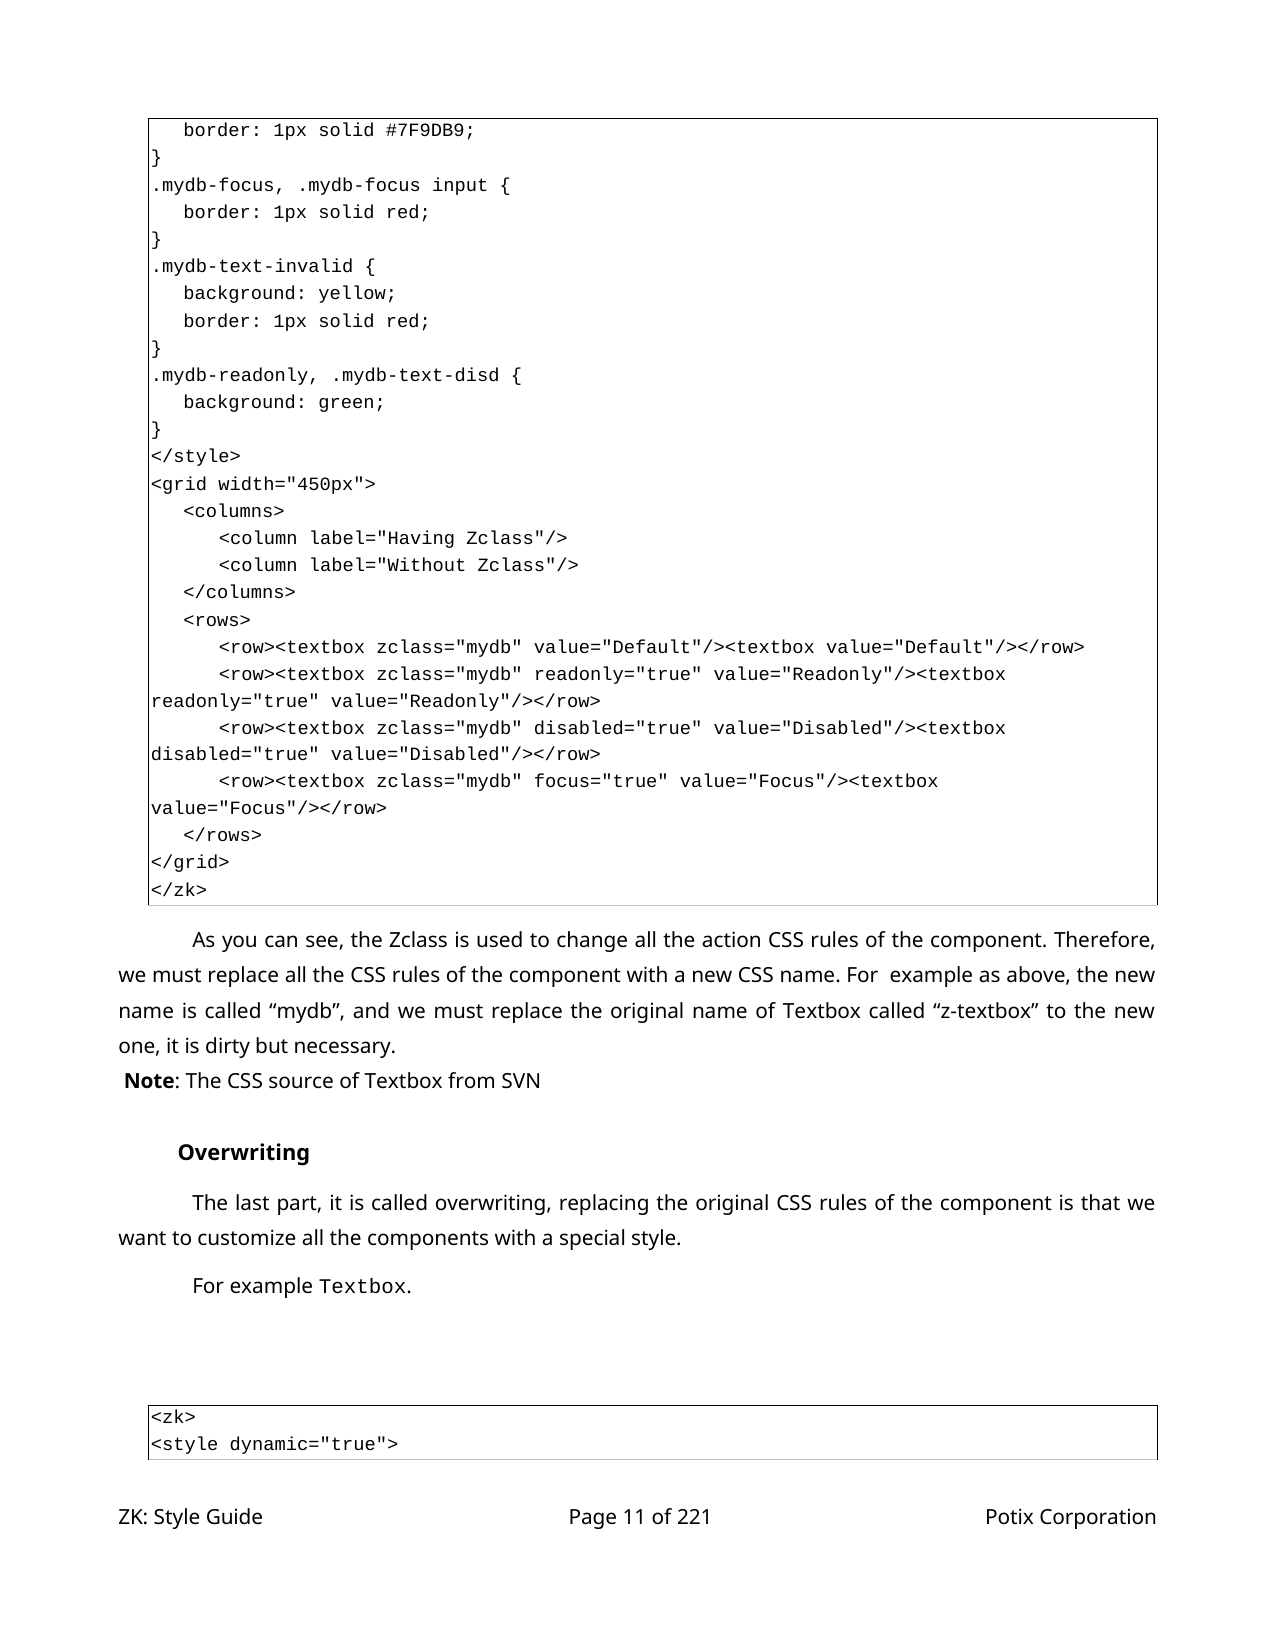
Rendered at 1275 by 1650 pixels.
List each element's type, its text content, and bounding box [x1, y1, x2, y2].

text border: 1px solid #7F9DB9; [149, 119, 1157, 142]
text <column label="Having Zclass"/> [149, 526, 1157, 550]
text </grid> [149, 850, 1157, 874]
text The last part, it is called overwriting, replacing the original CSS rules of the component is that we want to customize all the components with a special style. [118, 1188, 1157, 1251]
text <style dynamic="true"> [149, 1432, 1157, 1459]
subtitle Overwriting [177, 1137, 1157, 1167]
text } [149, 336, 1157, 360]
text <row><textbox zclass="mydb" focus="true" value="Focus"/><textbox value="Focus"/></row> [149, 769, 1157, 820]
text border: 1px solid red; [149, 308, 1157, 333]
text </columns> [149, 580, 1157, 604]
text <zk> [149, 1406, 1157, 1429]
text background: green; [149, 390, 1157, 414]
text border: 1px solid red; [149, 200, 1157, 224]
text </style> [149, 444, 1157, 469]
text } [149, 417, 1157, 441]
text For example Textbox. [118, 1272, 1157, 1300]
text } [149, 145, 1157, 169]
text <row><textbox zclass="mydb" value="Default"/><textbox value="Default"/></row> [149, 635, 1157, 659]
text <columns> [149, 499, 1157, 523]
text <column label="Without Zclass"/> [149, 553, 1157, 577]
text <rows> [149, 607, 1157, 632]
text As you can see, the Zclass is used to change all the action CSS rules of the component. Therefore, we must replace all the CSS rules of the component with a new CSS name. For example as above, the new name is called “mydb”, and we must replace the original name of Textbox called “z-textbox” to the new one, it is dirty but necessary. Note: The CSS source of Textbox from SVN [118, 925, 1157, 1094]
text <row><textbox zclass="mydb" readonly="true" value="Readonly"/><textbox readonly="true" value="Readonly"/></row> [149, 662, 1157, 713]
text <row><textbox zclass="mydb" disabled="true" value="Disabled"/><textbox disabled="true" value="Disabled"/></row> [149, 716, 1157, 766]
text .mydb-text-invalid { [149, 254, 1157, 278]
text background: yellow; [149, 281, 1157, 306]
text .mydb-readonly, .mydb-text-disd { [149, 363, 1157, 387]
text </zk> [149, 877, 1157, 905]
text </rows> [149, 823, 1157, 847]
text .mydb-focus, .mydb-focus input { [149, 172, 1157, 197]
text <grid width="450px"> [149, 472, 1157, 496]
text } [149, 227, 1157, 251]
